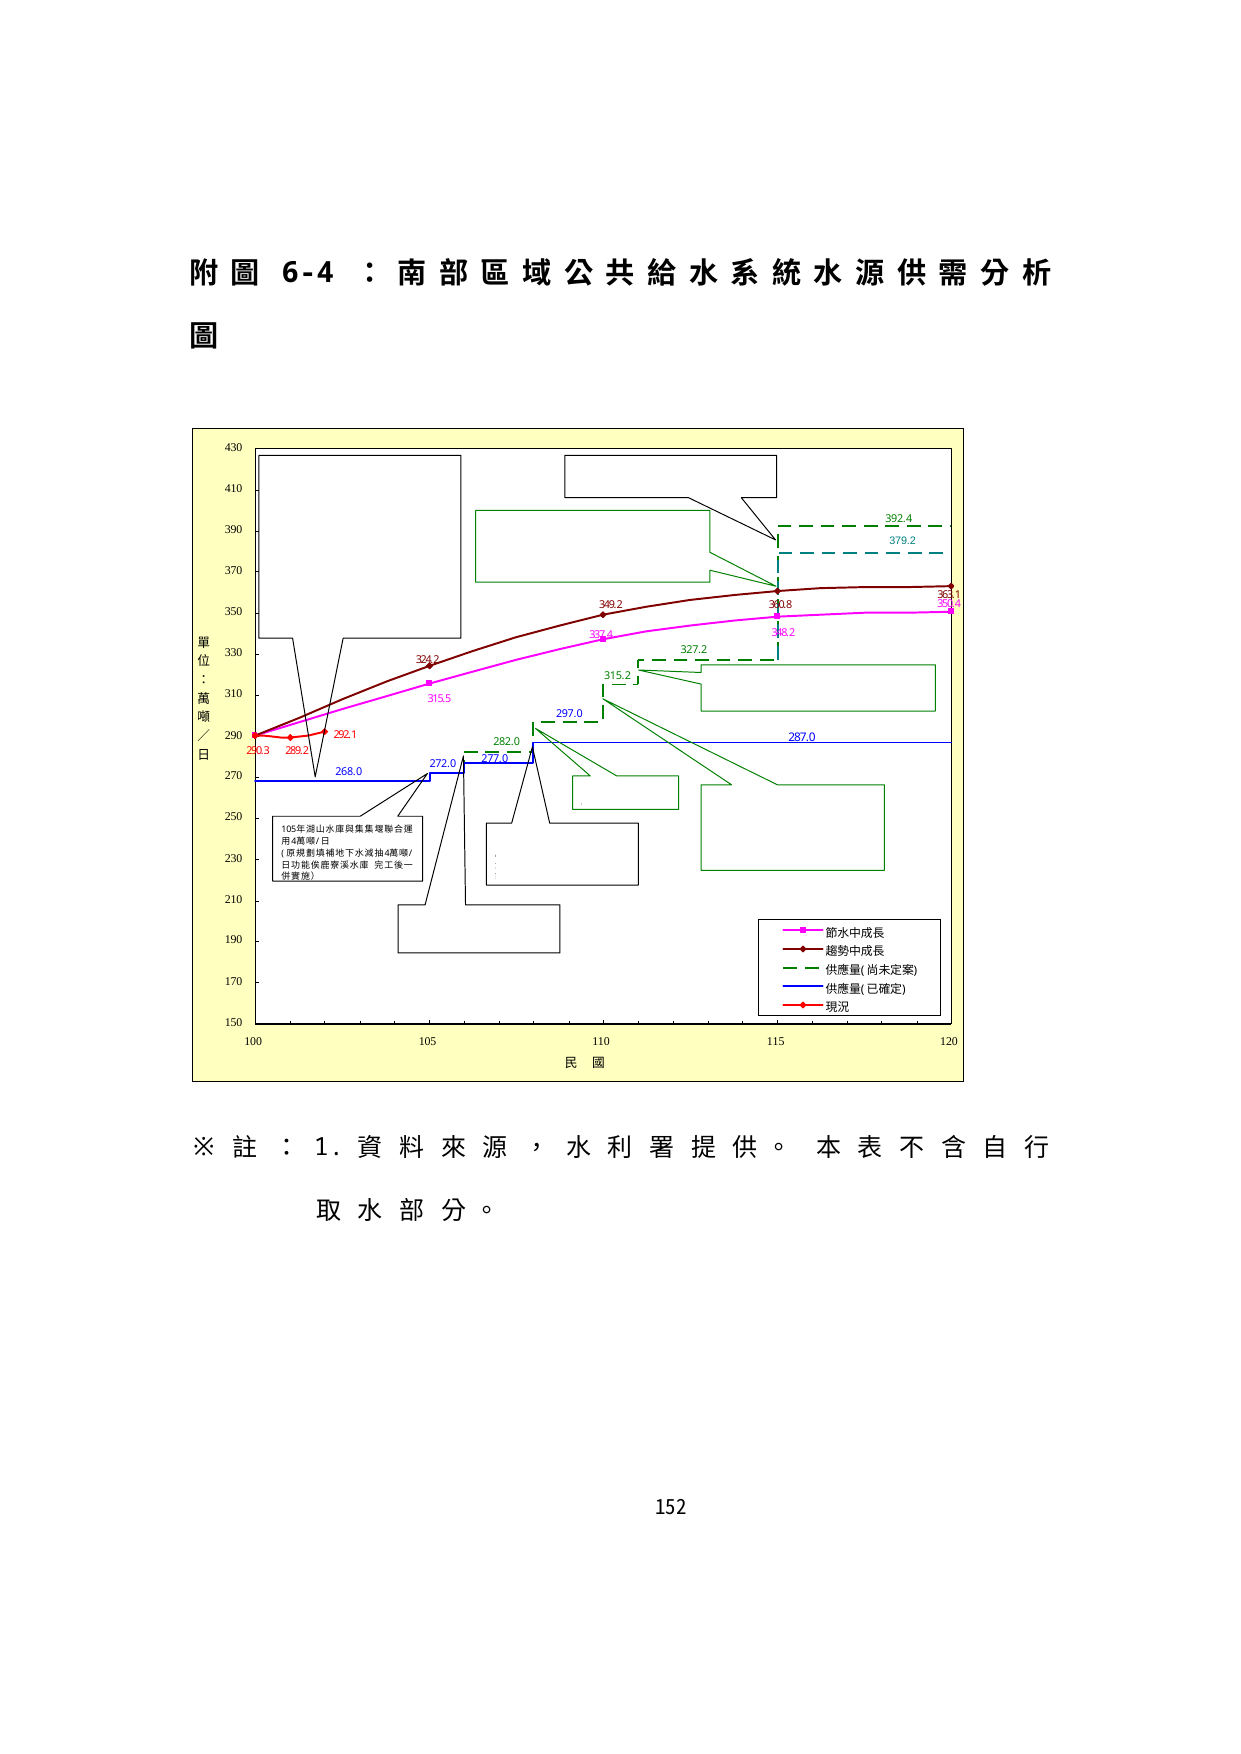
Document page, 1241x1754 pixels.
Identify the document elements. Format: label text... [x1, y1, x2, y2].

text 附圖6-4：南部區域公共給水系統水源供需分析圖 [183, 229, 1058, 354]
text ※註：1.資料來源，水利署提供。本表不含自行取水部分。 [183, 1104, 1058, 1229]
